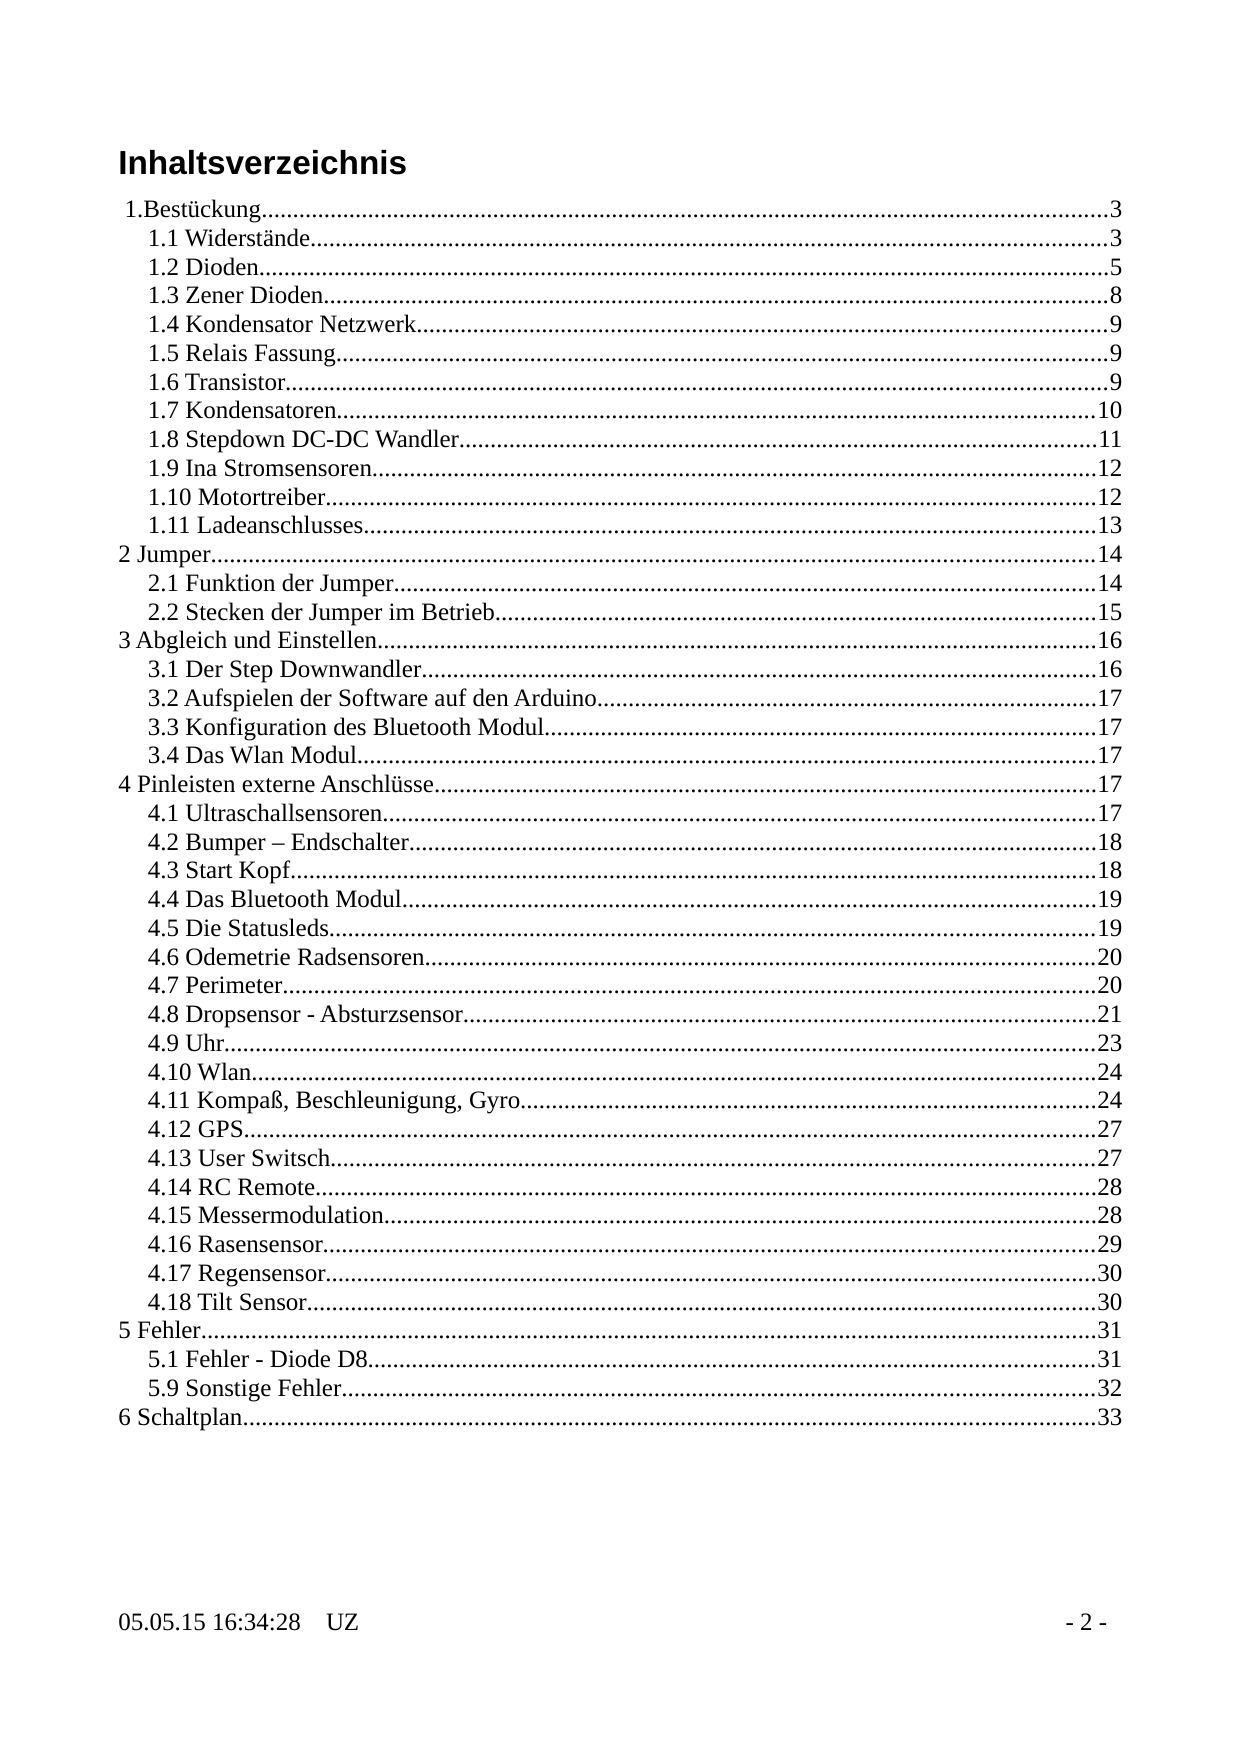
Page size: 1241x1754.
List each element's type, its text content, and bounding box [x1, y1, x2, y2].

text 5 Fehler 31 [118, 1315, 1122, 1344]
text 4.16 Rasensensor 29 [148, 1229, 1122, 1258]
text 1.7 Kondensatoren 10 [148, 395, 1122, 424]
text 1.8 Stepdown DC-DC Wandler 11 [148, 424, 1122, 453]
text 4.11 Kompaß, Beschleunigung, Gyro 24 [148, 1085, 1122, 1114]
text 1.1 Widerstände 3 [148, 223, 1122, 252]
text 4.7 Perimeter 20 [148, 970, 1122, 999]
text 4.6 Odemetrie Radsensoren 20 [148, 942, 1122, 970]
text 3.3 Konfiguration des Bluetooth Modul 17 [148, 712, 1122, 740]
text 2.1 Funktion der Jumper 14 [148, 568, 1122, 597]
text 6 Schaltplan 33 [118, 1402, 1122, 1430]
text 2.2 Stecken der Jumper im Betrieb 15 [148, 597, 1122, 625]
text 3.2 Aufspielen der Software auf den Arduino 17 [148, 683, 1122, 712]
text 4.18 Tilt Sensor 30 [148, 1287, 1122, 1315]
text 4.17 Regensensor 30 [148, 1258, 1122, 1287]
text 4.5 Die Statusleds 19 [148, 913, 1122, 942]
text 1.11 Ladeanschlusses 13 [148, 510, 1122, 539]
text 4.9 Uhr 23 [148, 1028, 1122, 1057]
text 1.6 Transistor 9 [148, 367, 1122, 395]
text 2 Jumper 14 [118, 539, 1122, 568]
text 3.1 Der Step Downwandler 16 [148, 654, 1122, 683]
subtitle Inhaltsverzeichnis [118, 143, 1122, 182]
text 4.14 RC Remote 28 [148, 1172, 1122, 1200]
text 3 Abgleich und Einstellen 16 [118, 625, 1122, 654]
text 4.12 GPS 27 [148, 1114, 1122, 1143]
text 4.2 Bumper – Endschalter 18 [148, 827, 1122, 855]
text 5.9 Sonstige Fehler 32 [148, 1373, 1122, 1402]
text 4.4 Das Bluetooth Modul 19 [148, 884, 1122, 913]
text 1.9 Ina Stromsensoren 12 [148, 453, 1122, 482]
text 1.5 Relais Fassung 9 [148, 338, 1122, 367]
text 4.1 Ultraschallsensoren 17 [148, 798, 1122, 827]
text 1.2 Dioden 5 [148, 252, 1122, 280]
text 4.15 Messermodulation 28 [148, 1200, 1122, 1229]
text 4.10 Wlan 24 [148, 1057, 1122, 1085]
text 1.3 Zener Dioden 8 [148, 280, 1122, 309]
text 4.8 Dropsensor - Absturzsensor 21 [148, 999, 1122, 1028]
text 4 Pinleisten externe Anschlüsse 17 [118, 769, 1122, 798]
text 1.10 Motortreiber 12 [148, 482, 1122, 510]
text 4.13 User Switsch 27 [148, 1143, 1122, 1172]
text 1.4 Kondensator Netzwerk 9 [148, 309, 1122, 338]
text 3.4 Das Wlan Modul 17 [148, 740, 1122, 769]
text 5.1 Fehler - Diode D8 31 [148, 1344, 1122, 1373]
text 1.Bestückung 3 [118, 194, 1122, 223]
text 4.3 Start Kopf 18 [148, 855, 1122, 884]
